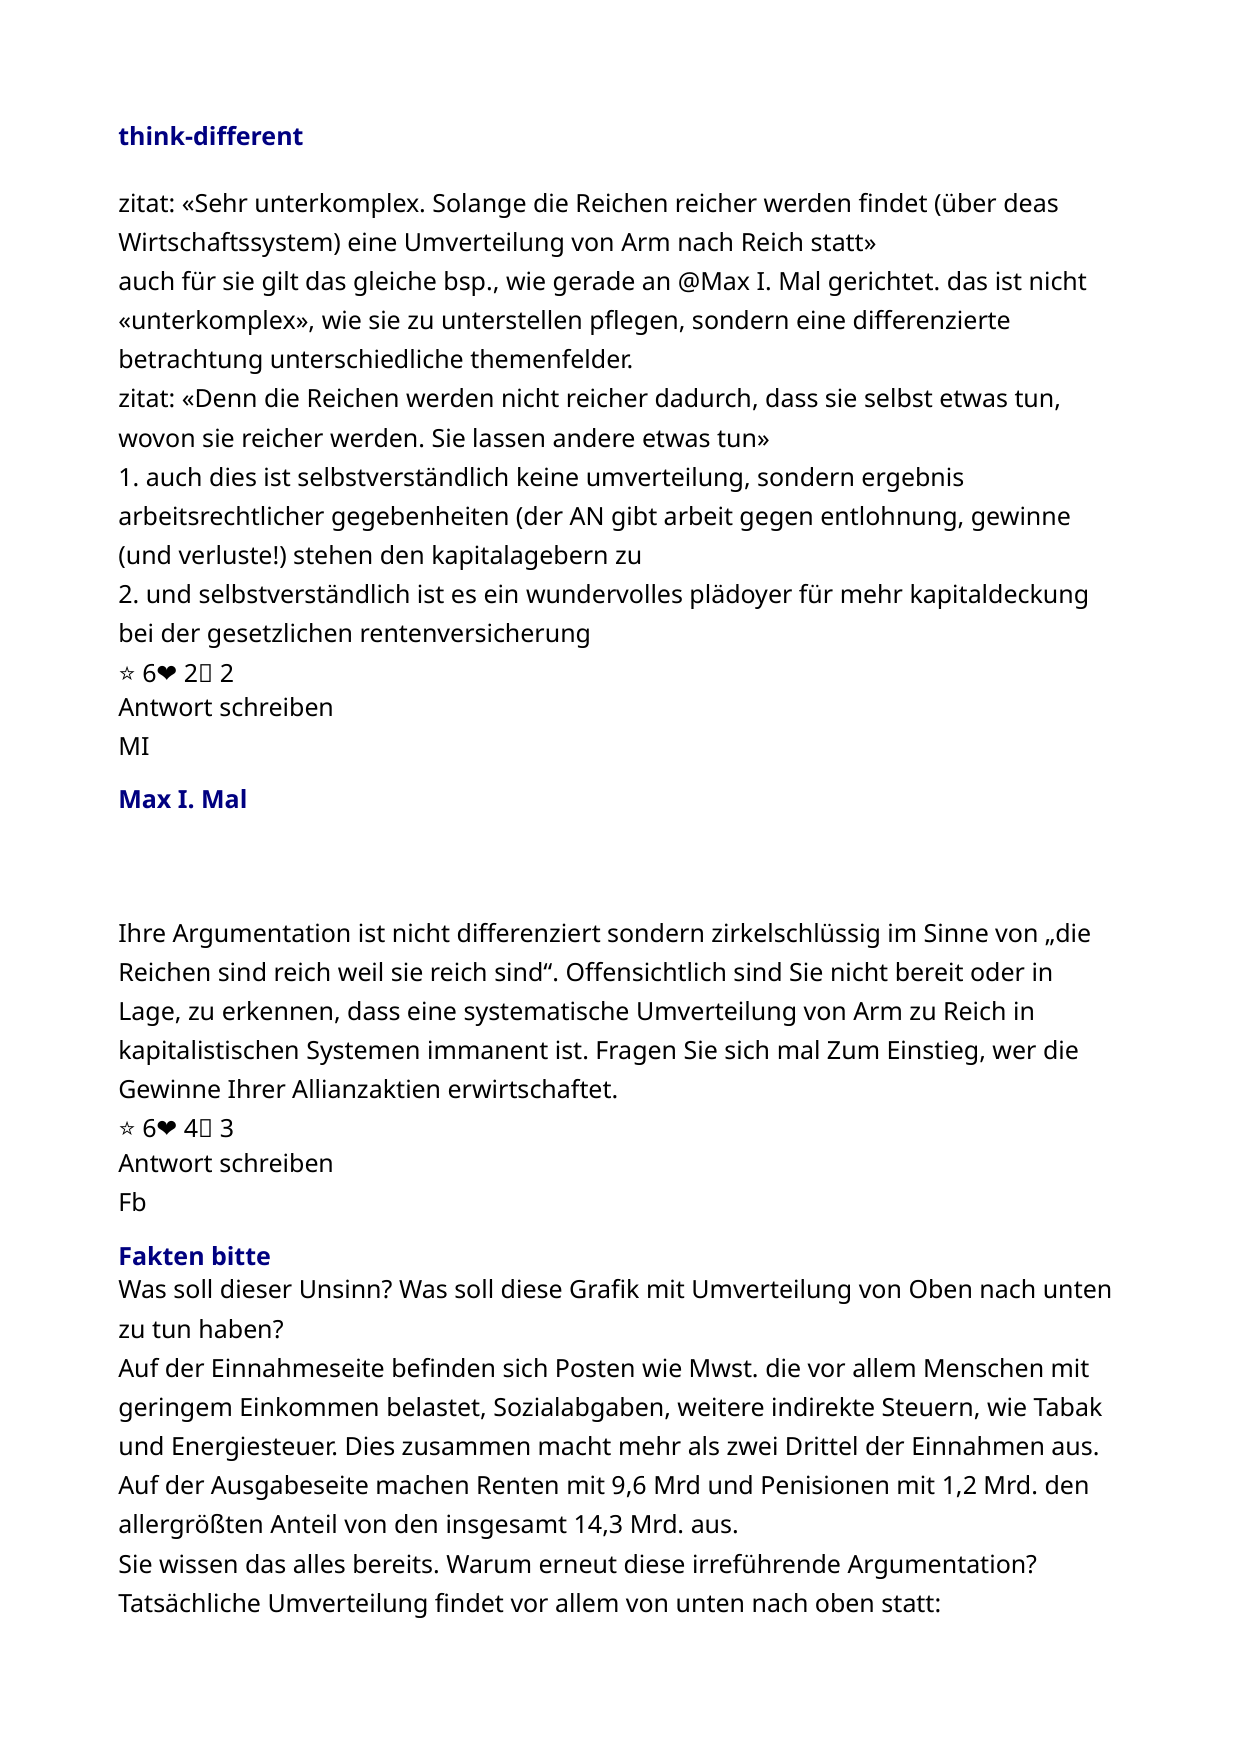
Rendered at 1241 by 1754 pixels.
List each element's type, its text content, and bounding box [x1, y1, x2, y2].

text Antwort schreiben [118, 1145, 1122, 1179]
text zitat: «Sehr unterkomplex. Solange die Reichen reicher werden findet (über deas Wirtschaftssystem) eine Umverteilung von Arm nach Reich statt» auch für sie gilt das gleiche bsp., wie gerade an @Max I. Mal gerichtet. das ist nicht «unterkomplex», wie sie zu unterstellen pflegen, sondern eine differenzierte betrachtung unterschiedliche themenfelder. [118, 185, 1122, 376]
text Was soll dieser Unsinn? Was soll diese Grafik mit Umverteilung von Oben nach unten zu tun haben? [118, 1272, 1122, 1345]
text Fb [118, 1184, 1122, 1218]
text Auf der Einnahmeseite befinden sich Posten wie Mwst. die vor allem Menschen mit geringem Einkommen belastet, Sozialabgaben, weitere indirekte Steuern, wie Tabak und Energiesteuer. Dies zusammen macht mehr als zwei Drittel der Einnahmen aus. [118, 1351, 1122, 1463]
subtitle think-different [118, 118, 1122, 152]
text MI [118, 728, 1122, 762]
text ⭐️ 6❤️ 4🤨 3 [118, 1111, 1122, 1145]
text Antwort schreiben [118, 689, 1122, 723]
text Ihre Argumentation ist nicht differenziert sondern zirkelschlüssig im Sinne von „die Reichen sind reich weil sie reich sind“. Offensichtlich sind Sie nicht bereit oder in Lage, zu erkennen, dass eine systematische Umverteilung von Arm zu Reich in kapitalistischen Systemen immanent ist. Fragen Sie sich mal Zum Einstieg, wer die Gewinne Ihrer Allianzaktien erwirtschaftet. [118, 915, 1122, 1106]
text Tatsächliche Umverteilung findet vor allem von unten nach oben statt: [118, 1586, 1122, 1619]
text Auf der Ausgabeseite machen Renten mit 9,6 Mrd und Penisionen mit 1,2 Mrd. den allergrößten Anteil von den insgesamt 14,3 Mrd. aus. [118, 1468, 1122, 1541]
text ⭐️ 6❤️ 2🤨 2 [118, 655, 1122, 689]
text Sie wissen das alles bereits. Warum erneut diese irreführende Argumentation? [118, 1546, 1122, 1580]
subtitle Fakten bitte [118, 1238, 1122, 1272]
subtitle Max I. Mal [118, 782, 1122, 816]
text zitat: «Denn die Reichen werden nicht reicher dadurch, dass sie selbst etwas tun, wovon sie reicher werden. Sie lassen andere etwas tun» 1. auch dies ist selbstverständlich keine umverteilung, sondern ergebnis arbeitsrechtlicher gegebenheiten (der AN gibt arbeit gegen entlohnung, gewinne (und verluste!) stehen den kapitalagebern zu 2. und selbstverständlich ist es ein wundervolles plädoyer für mehr kapitaldeckung bei der gesetzlichen rentenversicherung [118, 381, 1122, 650]
